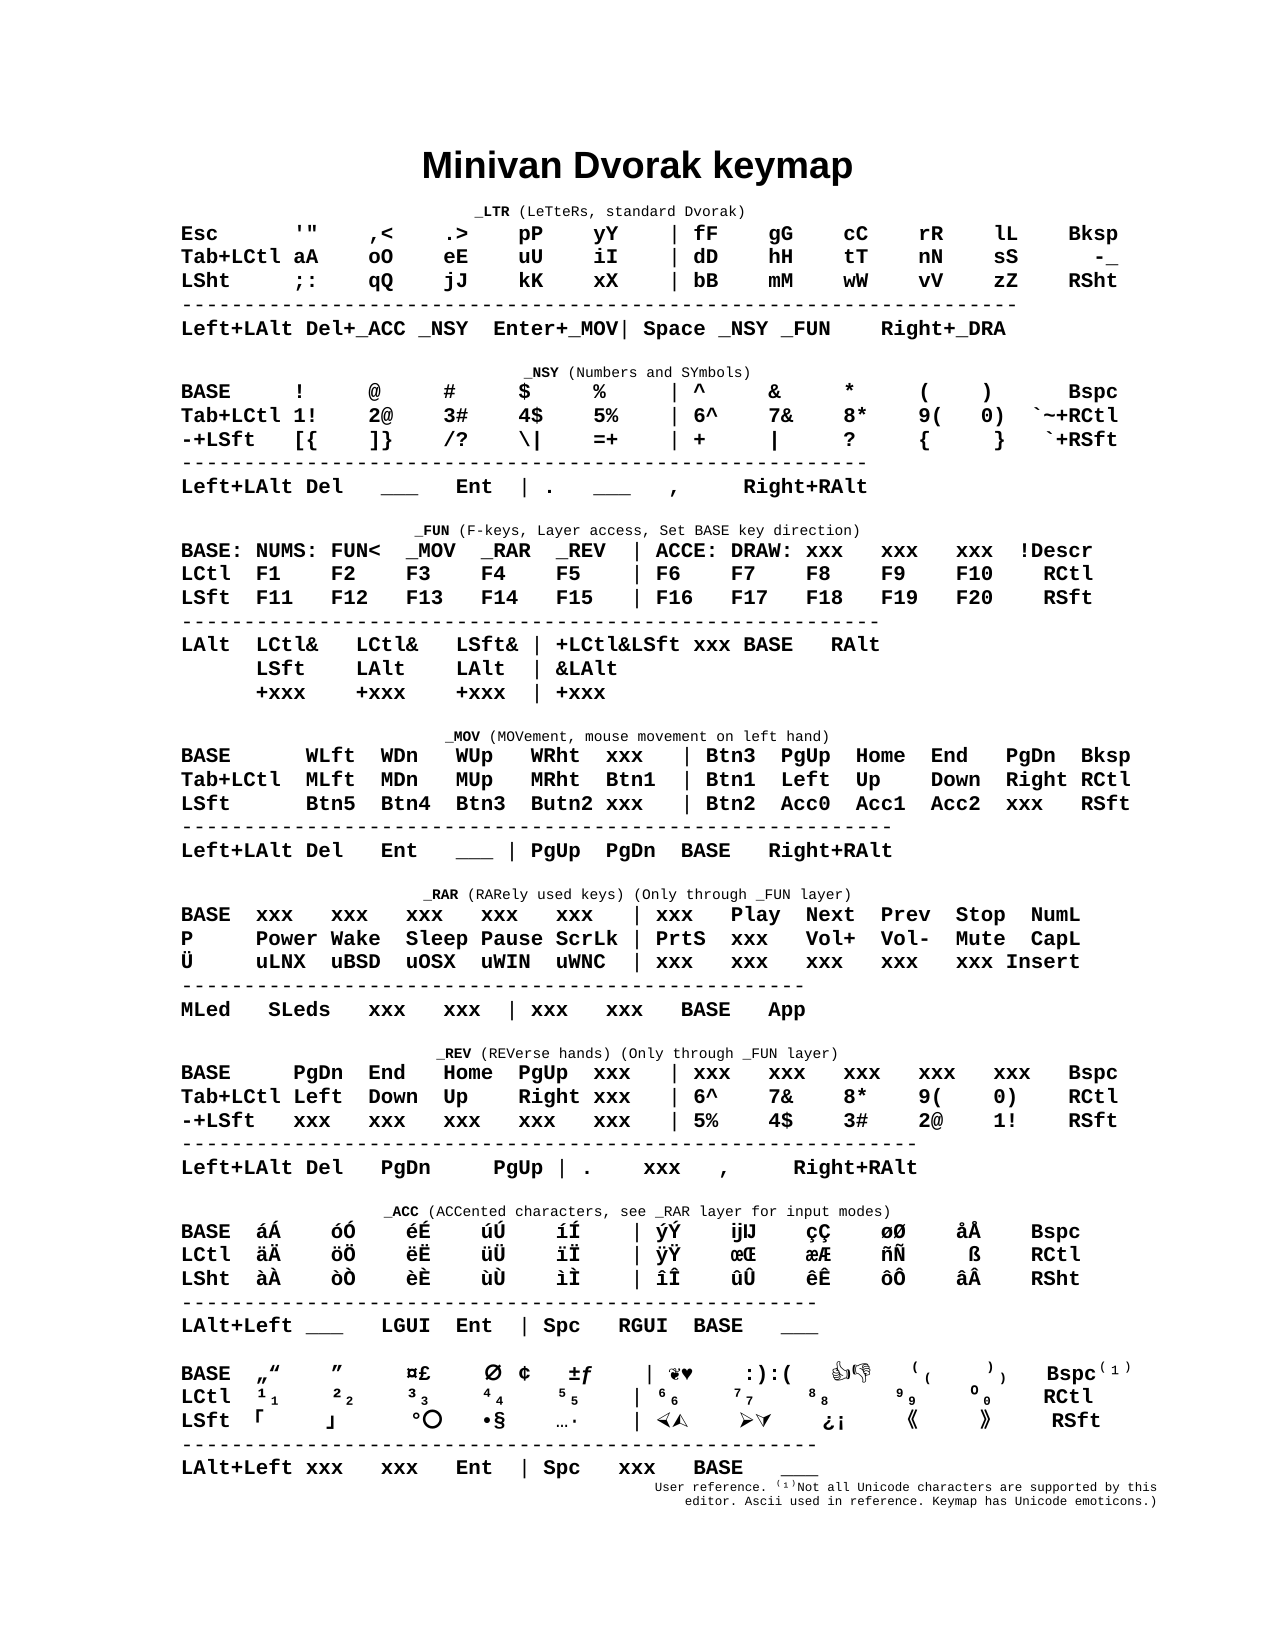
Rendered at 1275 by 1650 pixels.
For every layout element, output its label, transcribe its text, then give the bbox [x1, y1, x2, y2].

text _REV (REVerse hands) (Only through _FUN layer) [118, 1046, 1157, 1062]
text Esc '" ,< .> pP yY | fF gG cC rR lL Bksp [118, 223, 1157, 247]
text _MOV (MOVement, mouse movement on left hand) [118, 729, 1157, 746]
text Tab+LCtl aA oO eE uU iI | dD hH tT nN sS -_ [118, 247, 1157, 270]
text _LTR (LeTteRs, standard Dvorak) [118, 199, 1157, 223]
text LSft Btn5 Btn4 Btn3 Butn2 xxx | Btn2 Acc0 Acc1 Acc2 xxx RSft [118, 793, 1157, 816]
text --------------------------------------------------- [118, 1292, 1157, 1315]
text -+LSft xxx xxx xxx xxx xxx | 5% 4$ 3# 2@ 1! RSft [118, 1110, 1157, 1133]
text --------------------------------------------------- [118, 1434, 1157, 1457]
text -+LSft [{ ]} /? \| =+ | + | ? { } `+RSft [118, 429, 1157, 452]
text _FUN (F-keys, Layer access, Set BASE key direction) [118, 523, 1157, 540]
text LCtl äÄ öÖ ëË üÜ ïÏ | ÿŸ œŒ æÆ ñÑ ß RCtl [118, 1244, 1157, 1268]
text ----------------------------------------------------------- [118, 1133, 1157, 1157]
text Left+LAlt Del+_ACC _NSY Enter+_MOV| Space _NSY _FUN Right+_DRA [118, 317, 1157, 341]
text _ACC (ACCented characters, see _RAR layer for input modes) [118, 1204, 1157, 1221]
text Left+LAlt Del PgDn PgUp | . xxx , Right+RAlt [118, 1157, 1157, 1181]
text LAlt+Left ___ LGUI Ent | Spc RGUI BASE ___ [118, 1315, 1157, 1339]
text BASE „“ ” ¤£ ∅ ¢ ±ƒ | ❦♥ :):( 👍👎 ⁽₍ ⁾₎ Bspc⁽¹⁾ [118, 1363, 1157, 1386]
text LAlt LCtl& LCtl& LSft& | +LCtl&LSft xxx BASE RAlt [118, 634, 1157, 658]
subtitle Minivan Dvorak keymap [118, 143, 1157, 187]
text editor. Ascii used in reference. Keymap has Unicode emoticons.) [118, 1495, 1157, 1509]
text User reference. ⁽¹⁾Not all Unicode characters are supported by this [118, 1481, 1157, 1495]
text LSft F11 F12 F13 F14 F15 | F16 F17 F18 F19 F20 RSft [118, 587, 1157, 611]
text -------------------------------------------------------- [118, 611, 1157, 634]
text BASE xxx xxx xxx xxx xxx | xxx Play Next Prev Stop NumL [118, 904, 1157, 928]
text LSft 「 」 °〇 •§ …· | ⮘⮙ ⮚⮛ ¿¡ 《 》 RSft [118, 1410, 1157, 1434]
text LSft LAlt LAlt | &LAlt [118, 658, 1157, 682]
text LCtl F1 F2 F3 F4 F5 | F6 F7 F8 F9 F10 RCtl [118, 563, 1157, 587]
text _NSY (Numbers and SYmbols) [118, 365, 1157, 381]
text Tab+LCtl Left Down Up Right xxx | 6^ 7& 8* 9( 0) RCtl [118, 1086, 1157, 1110]
text Ü uLNX uBSD uOSX uWIN uWNC | xxx xxx xxx xxx xxx Insert [118, 951, 1157, 975]
text MLed SLeds xxx xxx | xxx xxx BASE App [118, 998, 1157, 1022]
text ------------------------------------------------------- [118, 452, 1157, 476]
text Left+LAlt Del Ent ___ | PgUp PgDn BASE Right+RAlt [118, 840, 1157, 864]
text BASE PgDn End Home PgUp xxx | xxx xxx xxx xxx xxx Bspc [118, 1062, 1157, 1086]
text -------------------------------------------------- [118, 975, 1157, 998]
text BASE ! @ # $ % | ^ & * ( ) Bspc [118, 381, 1157, 405]
text Left+LAlt Del ___ Ent | . ___ , Right+RAlt [118, 476, 1157, 499]
text LCtl ¹₁ ²₂ ³₃ ⁴₄ ⁵₅ | ⁶₆ ⁷₇ ⁸₈ ⁹₉ ⁰₀ RCtl [118, 1386, 1157, 1410]
text BASE WLft WDn WUp WRht xxx | Btn3 PgUp Home End PgDn Bksp [118, 746, 1157, 769]
text _RAR (RARely used keys) (Only through _FUN layer) [118, 887, 1157, 904]
text LSht àÀ òÒ èÈ ùÙ ìÌ | îÎ ûÛ êÊ ôÔ âÂ RSht [118, 1268, 1157, 1292]
text --------------------------------------------------------- [118, 816, 1157, 840]
text Tab+LCtl MLft MDn MUp MRht Btn1 | Btn1 Left Up Down Right RCtl [118, 769, 1157, 793]
text LAlt+Left xxx xxx Ent | Spc xxx BASE ___ [118, 1457, 1157, 1481]
text ------------------------------------------------------------------- [118, 294, 1157, 317]
text LSht ;: qQ jJ kK xX | bB mM wW vV zZ RSht [118, 270, 1157, 294]
text P Power Wake Sleep Pause ScrLk | PrtS xxx Vol+ Vol- Mute CapL [118, 928, 1157, 951]
text +xxx +xxx +xxx | +xxx [118, 682, 1157, 705]
text BASE: NUMS: FUN< _MOV _RAR _REV | ACCE: DRAW: xxx xxx xxx !Descr [118, 540, 1157, 563]
text BASE áÁ óÓ éÉ úÚ íÍ | ýÝ ĳĲ çÇ øØ åÅ Bspc [118, 1221, 1157, 1244]
text Tab+LCtl 1! 2@ 3# 4$ 5% | 6^ 7& 8* 9( 0) `~+RCtl [118, 405, 1157, 429]
